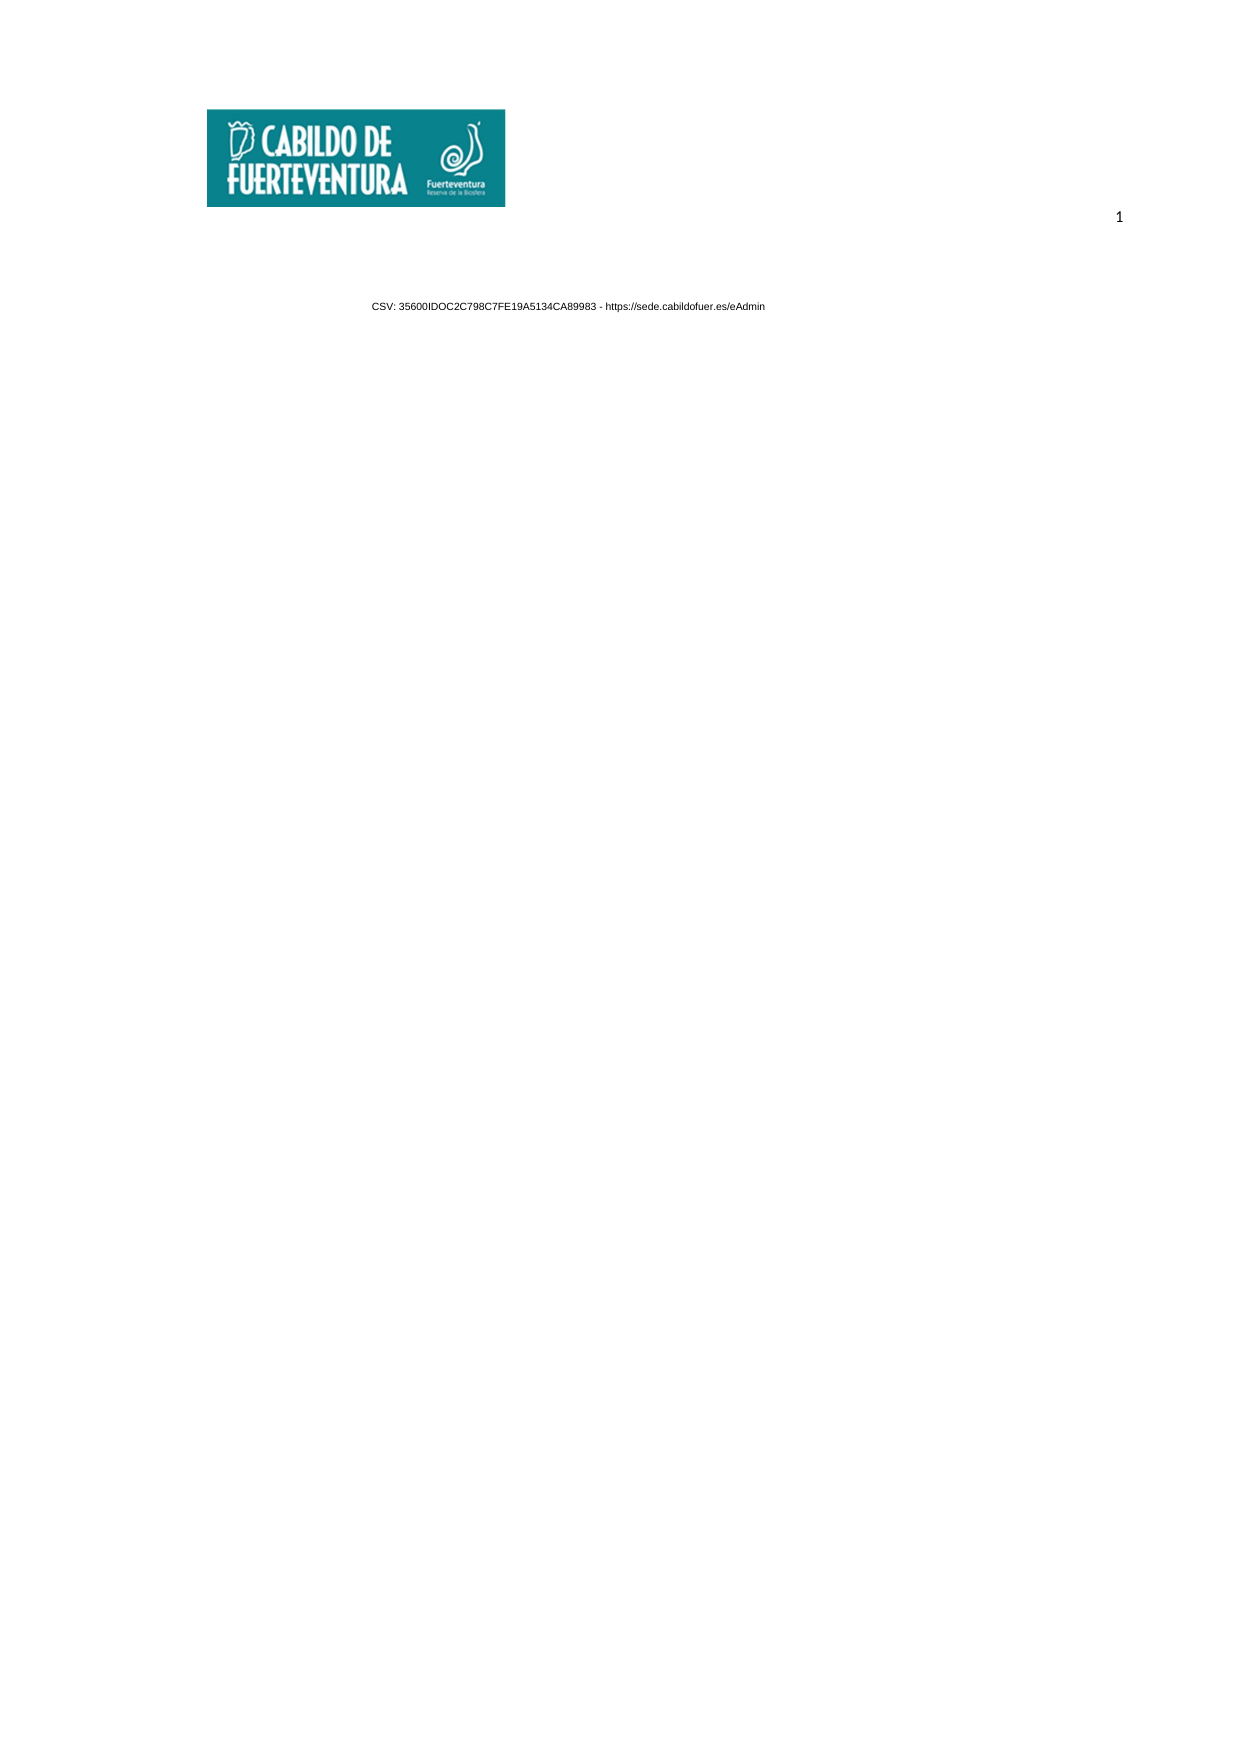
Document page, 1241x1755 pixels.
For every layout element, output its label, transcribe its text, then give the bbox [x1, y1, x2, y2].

text 1 [175, 206, 1123, 227]
text CSV: 35600IDOC2C798C7FE19A5134CA89983 - https://sede.cabildofuer.es/eAdmin [372, 301, 1241, 313]
